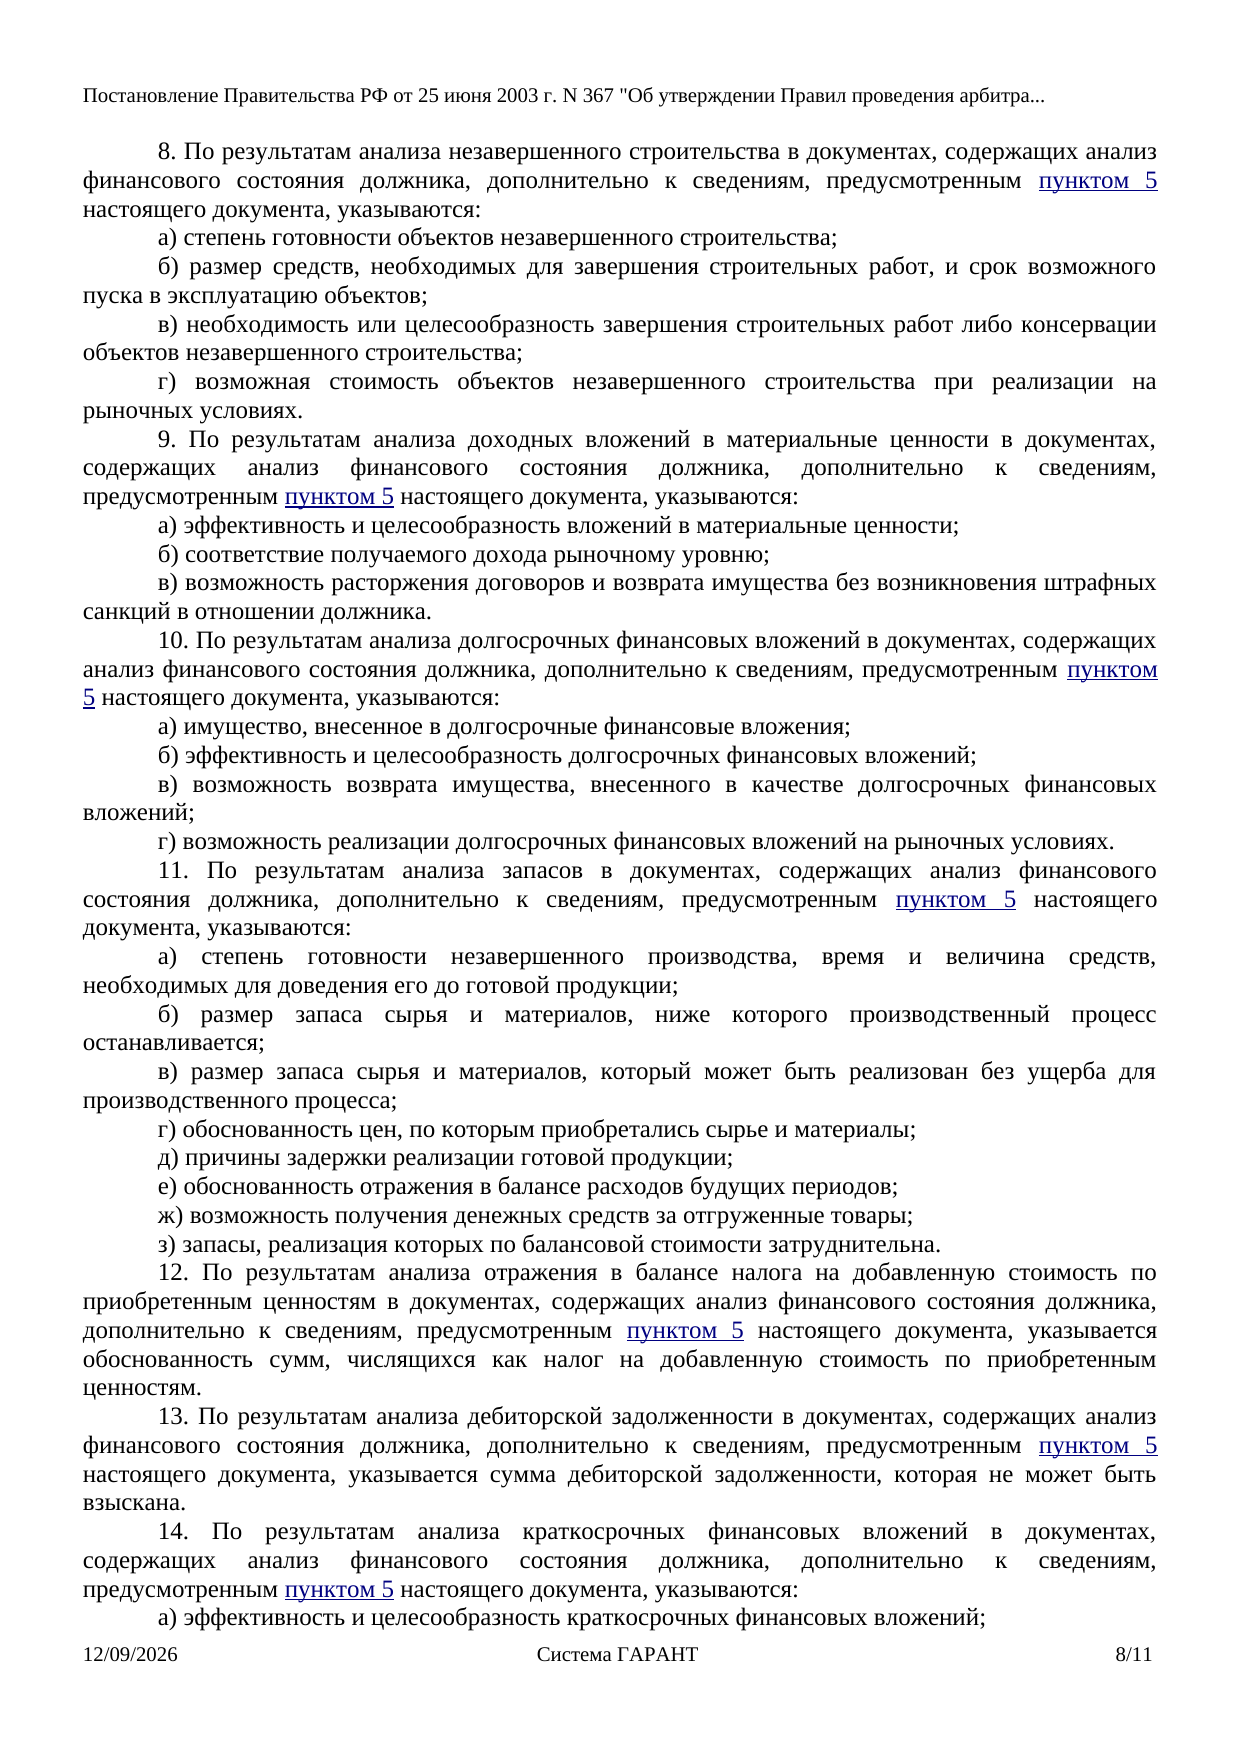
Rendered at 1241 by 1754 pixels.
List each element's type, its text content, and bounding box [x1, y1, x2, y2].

text 8. По результатам анализа незавершенного строительства в документах, содержащих анализ финансового состояния должника, дополнительно к сведениям, предусмотренным пунктом 5 настоящего документа, указываются: [83, 136, 1157, 222]
text 10. По результатам анализа долгосрочных финансовых вложений в документах, содержащих анализ финансового состояния должника, дополнительно к сведениям, предусмотренным пунктом 5 настоящего документа, указываются: [83, 625, 1157, 711]
text б) соответствие получаемого дохода рыночному уровню; [83, 539, 1157, 567]
text в) возможность расторжения договоров и возврата имущества без возникновения штрафных санкций в отношении должника. [83, 567, 1157, 625]
text д) причины задержки реализации готовой продукции; [83, 1142, 1157, 1171]
text б) размер средств, необходимых для завершения строительных работ, и срок возможного пуска в эксплуатацию объектов; [83, 251, 1157, 309]
text в) необходимость или целесообразность завершения строительных работ либо консервации объектов незавершенного строительства; [83, 309, 1157, 366]
text 11. По результатам анализа запасов в документах, содержащих анализ финансового состояния должника, дополнительно к сведениям, предусмотренным пунктом 5 настоящего документа, указываются: [83, 855, 1157, 941]
text а) имущество, внесенное в долгосрочные финансовые вложения; [83, 711, 1157, 740]
text б) размер запаса сырья и материалов, ниже которого производственный процесс останавливается; [83, 999, 1157, 1056]
text г) обоснованность цен, по которым приобретались сырье и материалы; [83, 1114, 1157, 1142]
text б) эффективность и целесообразность долгосрочных финансовых вложений; [83, 740, 1157, 769]
text 14. По результатам анализа краткосрочных финансовых вложений в документах, содержащих анализ финансового состояния должника, дополнительно к сведениям, предусмотренным пунктом 5 настоящего документа, указываются: [83, 1516, 1157, 1602]
text з) запасы, реализация которых по балансовой стоимости затруднительна. [83, 1229, 1157, 1257]
text а) эффективность и целесообразность вложений в материальные ценности; [83, 510, 1157, 539]
text а) степень готовности незавершенного производства, время и величина средств, необходимых для доведения его до готовой продукции; [83, 941, 1157, 999]
text в) возможность возврата имущества, внесенного в качестве долгосрочных финансовых вложений; [83, 769, 1157, 826]
text г) возможная стоимость объектов незавершенного строительства при реализации на рыночных условиях. [83, 366, 1157, 424]
text в) размер запаса сырья и материалов, который может быть реализован без ущерба для производственного процесса; [83, 1056, 1157, 1114]
text г) возможность реализации долгосрочных финансовых вложений на рыночных условиях. [83, 826, 1157, 855]
text е) обоснованность отражения в балансе расходов будущих периодов; [83, 1171, 1157, 1200]
text ж) возможность получения денежных средств за отгруженные товары; [83, 1200, 1157, 1229]
text 13. По результатам анализа дебиторской задолженности в документах, содержащих анализ финансового состояния должника, дополнительно к сведениям, предусмотренным пунктом 5 настоящего документа, указывается сумма дебиторской задолженности, которая не может быть взыскана. [83, 1401, 1157, 1516]
text а) эффективность и целесообразность краткосрочных финансовых вложений; [83, 1602, 1157, 1631]
text 12. По результатам анализа отражения в балансе налога на добавленную стоимость по приобретенным ценностям в документах, содержащих анализ финансового состояния должника, дополнительно к сведениям, предусмотренным пунктом 5 настоящего документа, указывается обоснованность сумм, числящихся как налог на добавленную стоимость по приобретенным ценностям. [83, 1257, 1157, 1401]
text а) степень готовности объектов незавершенного строительства; [83, 222, 1157, 251]
text 9. По результатам анализа доходных вложений в материальные ценности в документах, содержащих анализ финансового состояния должника, дополнительно к сведениям, предусмотренным пунктом 5 настоящего документа, указываются: [83, 424, 1157, 510]
